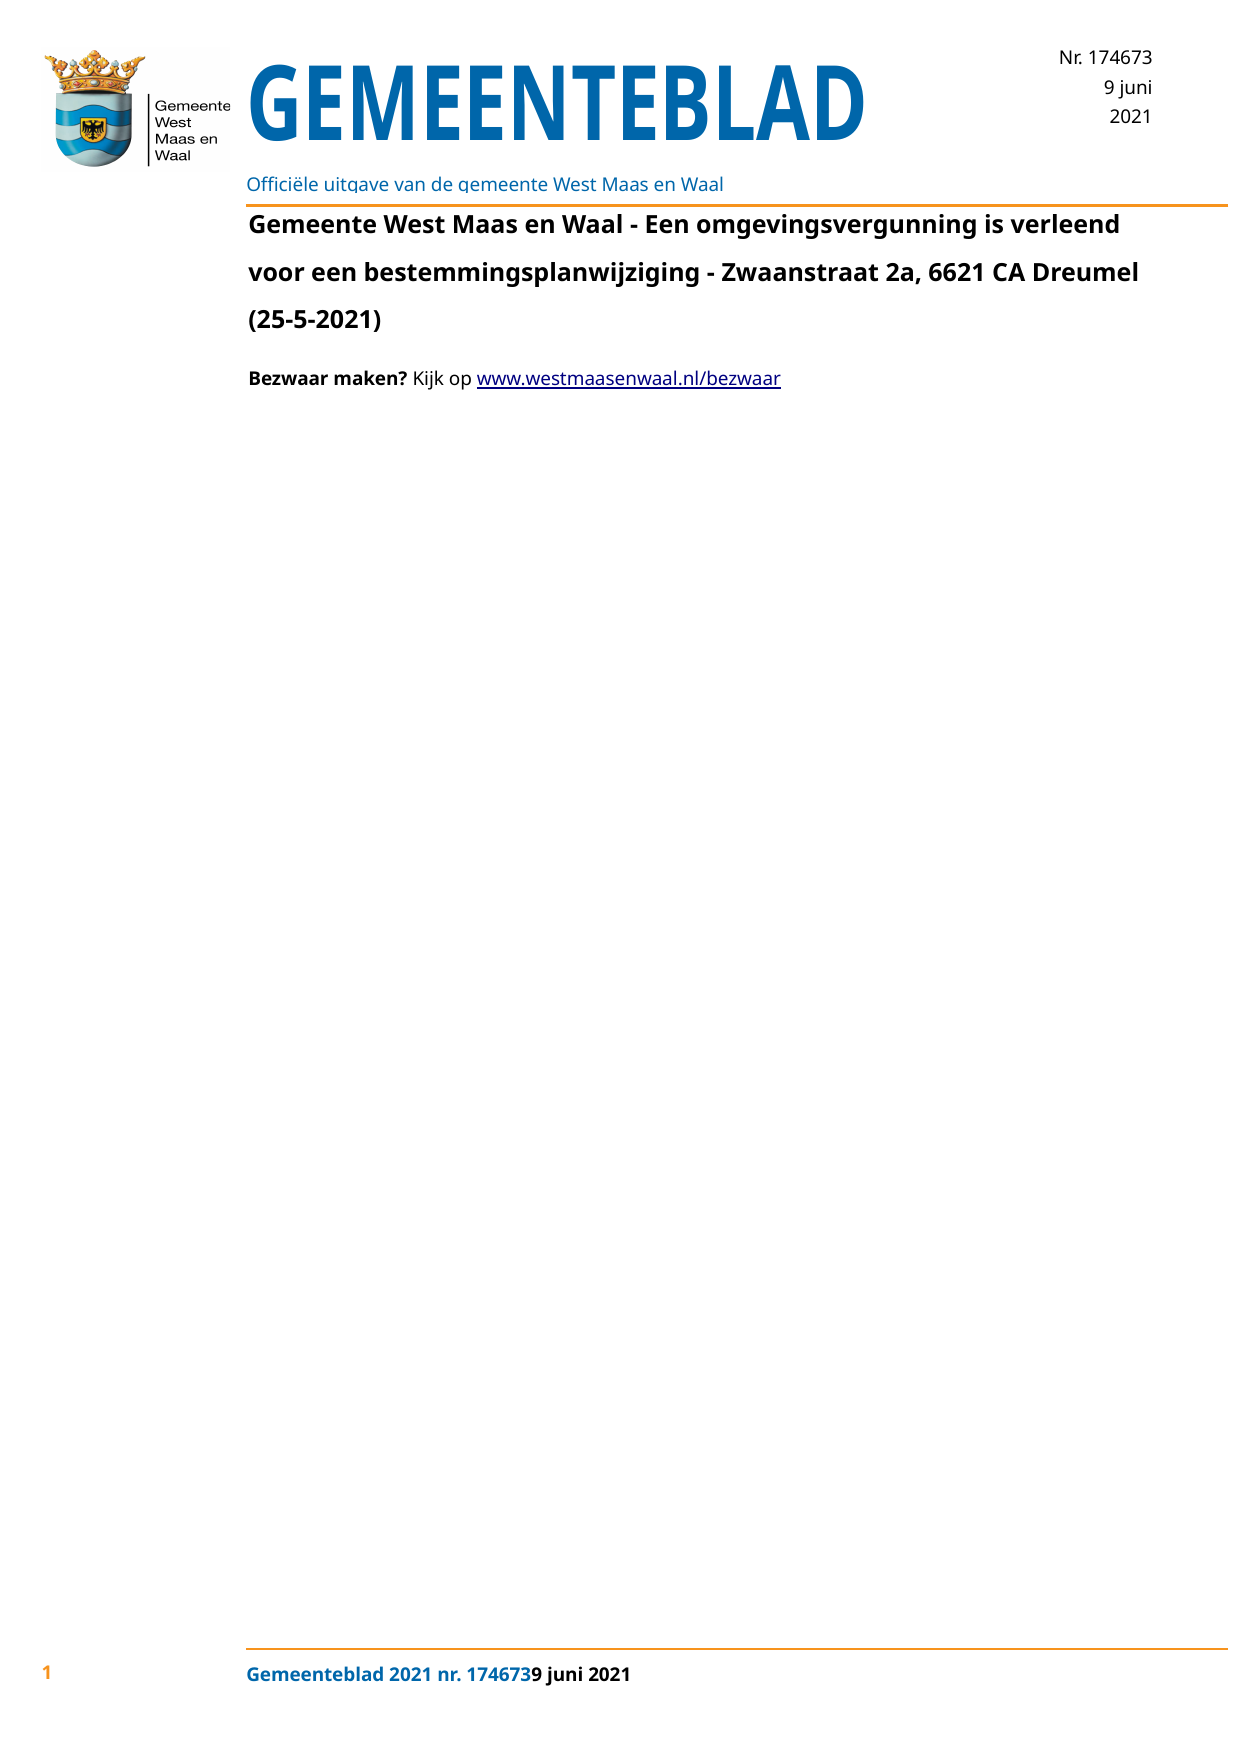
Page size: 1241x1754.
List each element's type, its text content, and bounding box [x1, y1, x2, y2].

picture [41, 47, 231, 172]
text Gemeente West Maas en Waal - Een omgevingsvergunning is verleend voor een bestemmingsplanwijziging - Zwaanstraat 2a, 6621 CA Dreumel (25-5-2021) [248, 207, 1152, 336]
text Bezwaar maken? Kijk op www.westmaasenwaal.nl/bezwaar [248, 366, 1152, 391]
